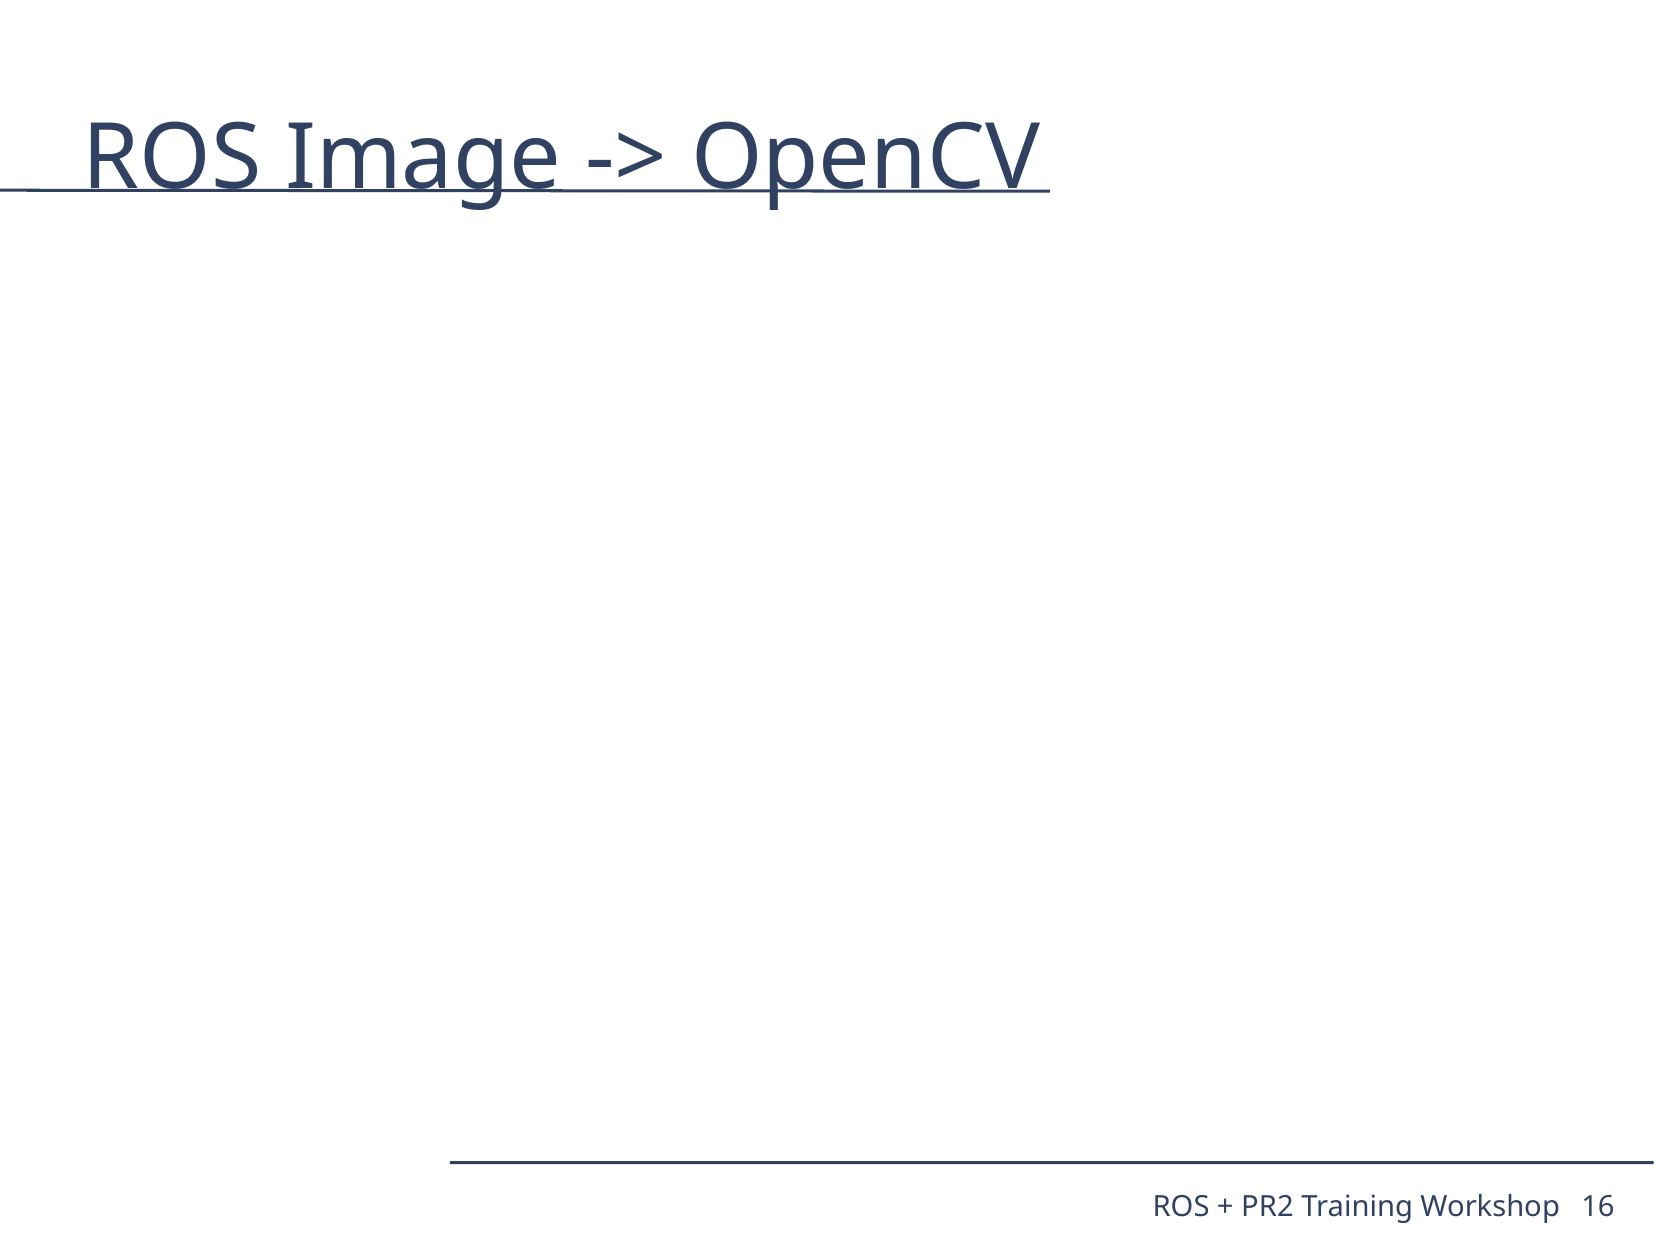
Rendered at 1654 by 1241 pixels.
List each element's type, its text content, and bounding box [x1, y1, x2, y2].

title ROS Image -> OpenCV [82, 56, 1571, 250]
